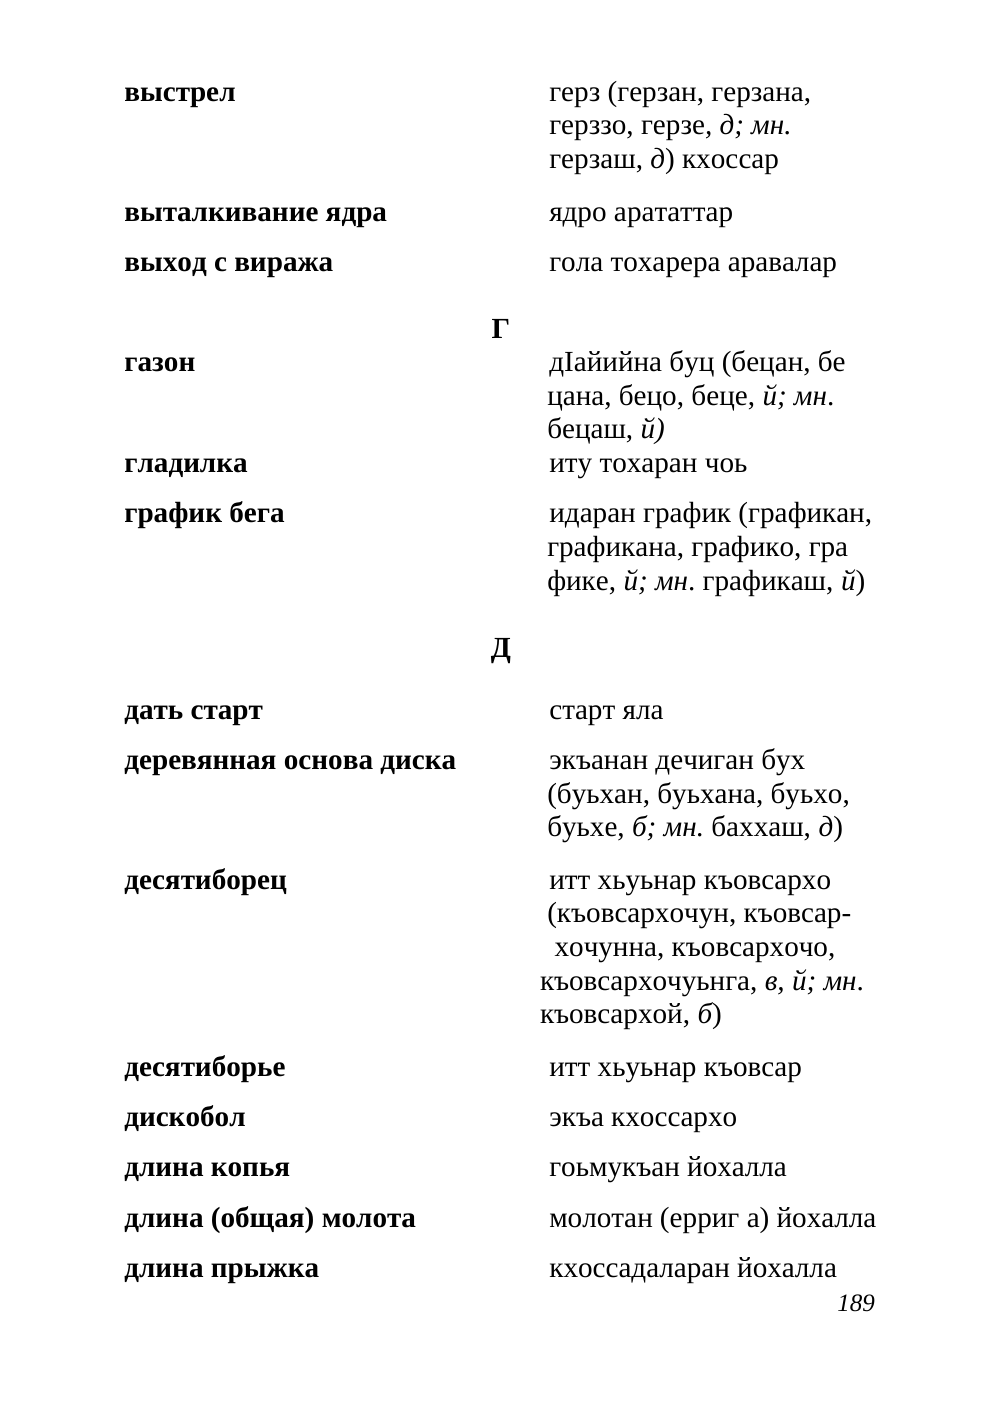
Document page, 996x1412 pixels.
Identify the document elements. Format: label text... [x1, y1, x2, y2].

text графикана, графико, гра [124, 529, 877, 563]
text гладилка иту тохаран чоь [124, 445, 877, 479]
text къовсархой, б) [124, 996, 877, 1030]
subtitle Г [124, 311, 877, 344]
text выталкивание ядра ядро арататтар [124, 194, 877, 227]
text (къовсархочун, къовсар- [124, 896, 877, 929]
text график бега идаран график (графикан, [124, 496, 877, 529]
text длина прыжка кхоссадаларан йохалла [124, 1250, 877, 1284]
text десятиборье итт хьуьнар къовсар [124, 1049, 877, 1082]
text (буьхан, буьхана, буьхо, [124, 776, 877, 809]
text дать старт старт яла [124, 692, 877, 726]
text хочунна, къовсархочо, [124, 929, 877, 963]
text газон дIайийна буц (бецан, бе [124, 344, 877, 378]
text выстрел герз (герзан, герзана, герззо, герзе, д; мн. герзаш, д) кхоссар [124, 74, 877, 174]
text длина (общая) молота молотан (ерриг а) йохалла [124, 1200, 877, 1233]
text дискобол экъа кхоссархо [124, 1099, 877, 1133]
text цана, бецо, беце, й; мн. [124, 378, 877, 412]
text буьхе, б; мн. баххаш, д) [124, 809, 877, 843]
text бецаш, й) [124, 412, 877, 445]
text длина копья гоьмукъан йохалла [124, 1149, 877, 1183]
text къовсархочуьнга, в, й; мн. [124, 963, 877, 996]
text деревянная основа диска экъанан дечиган бух [124, 742, 877, 776]
subtitle Д [124, 630, 877, 663]
text выход с виража гола тохарера аравалар [124, 244, 877, 277]
text десятиборец итт хьуьнар къовсархо [124, 862, 877, 896]
text фике, й; мн. графикаш, й) [124, 563, 877, 596]
